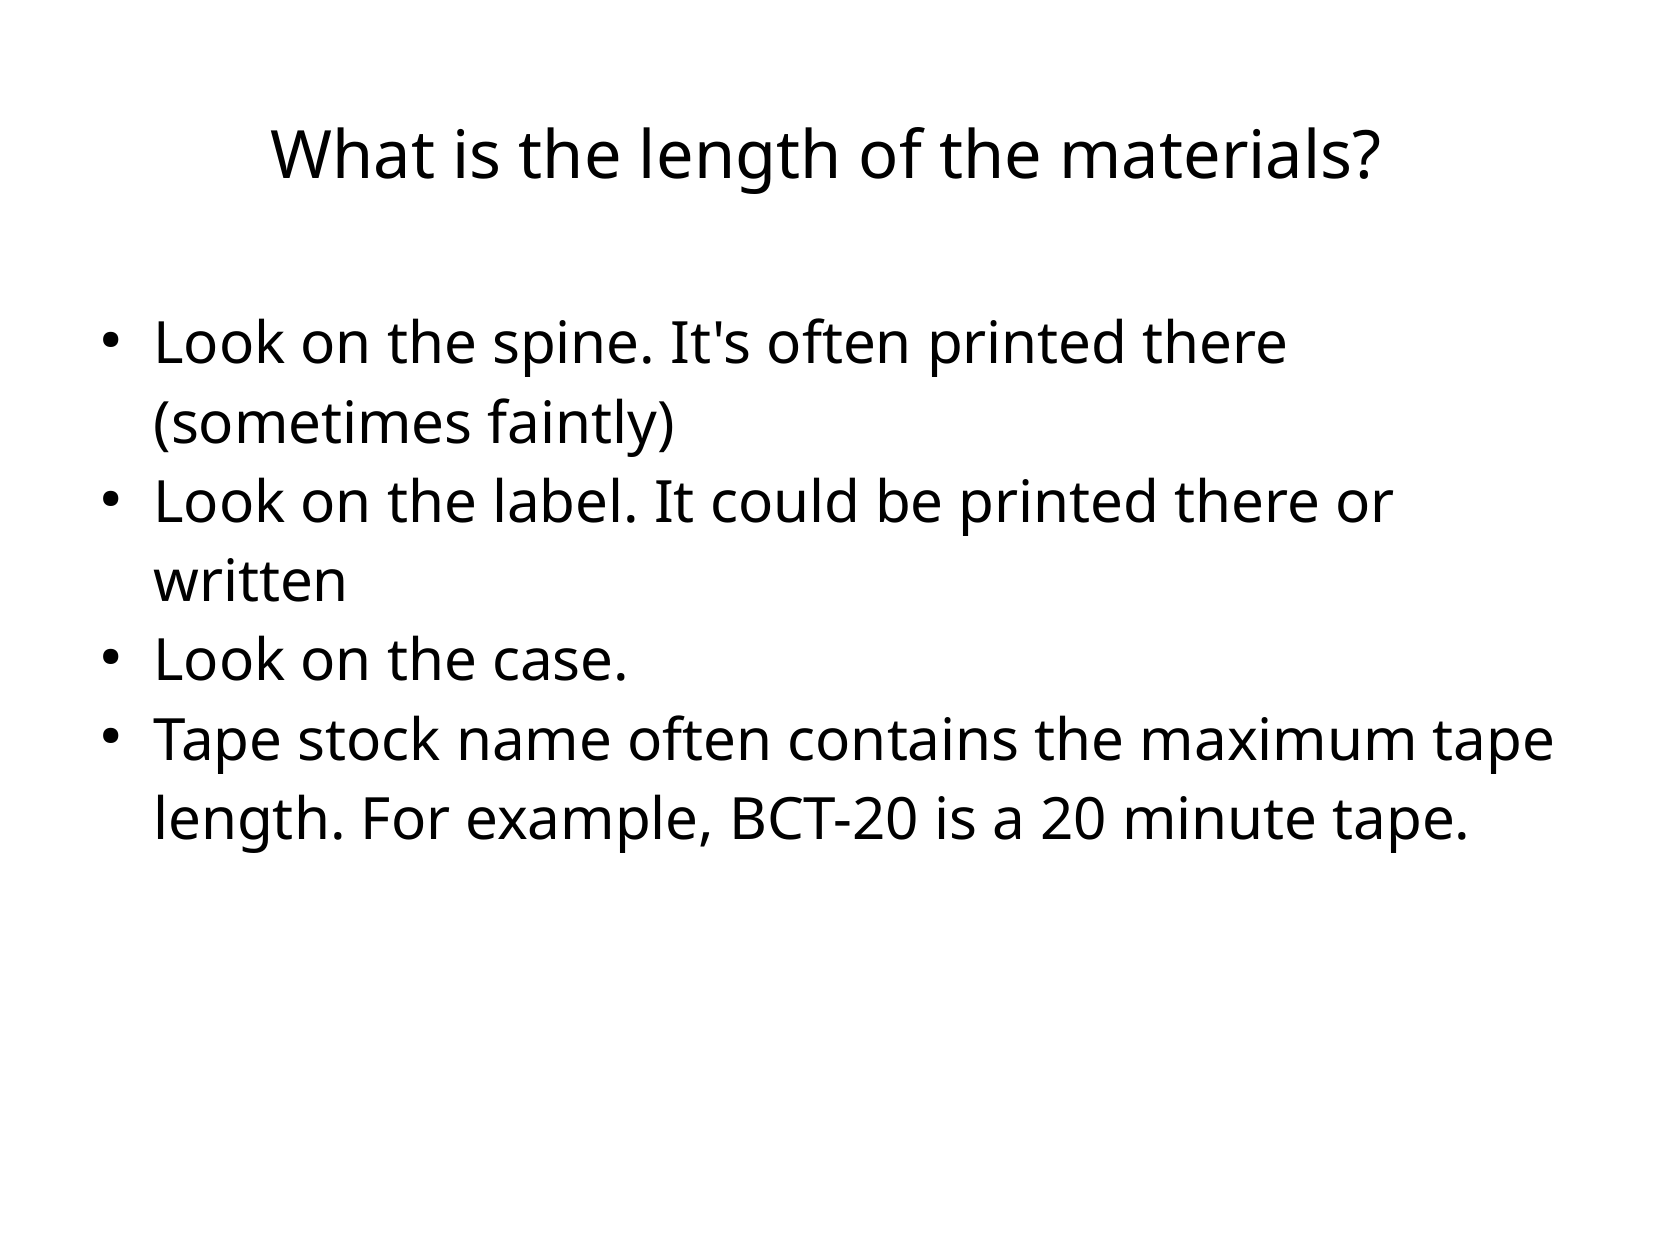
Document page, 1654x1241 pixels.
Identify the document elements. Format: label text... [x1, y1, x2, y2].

subtitle Look on the spine. It's often printed there (sometimes faintly) Look on the label. It could be printed there or written Look on the case. Tape stock name often contains the maximum tape length. For example, BCT-20 is a 20 minute tape. [82, 257, 1571, 1109]
title What is the length of the materials? [82, 49, 1571, 257]
